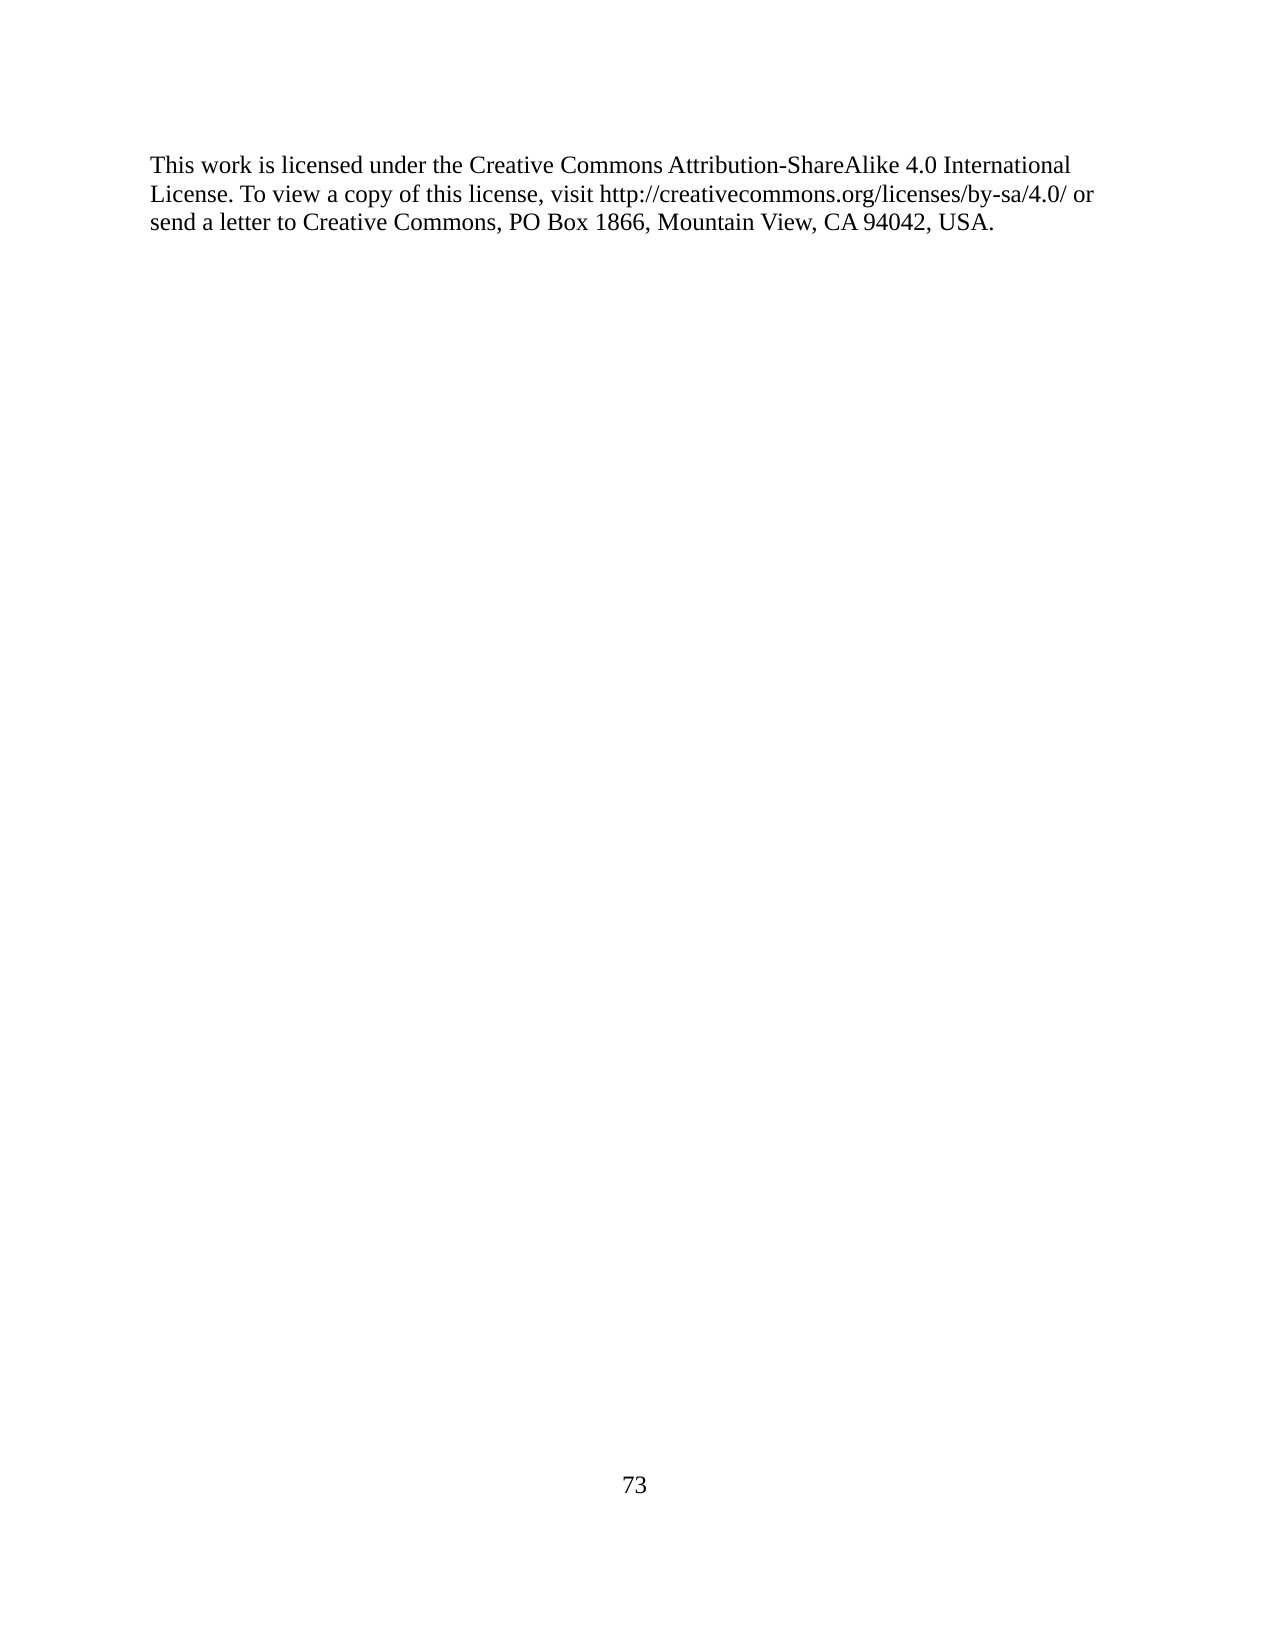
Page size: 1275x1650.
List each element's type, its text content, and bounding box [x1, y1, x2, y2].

text This work is licensed under the Creative Commons Attribution-ShareAlike 4.0 International License. To view a copy of this license, visit http://creativecommons.org/licenses/by-sa/4.0/ or send a letter to Creative Commons, PO Box 1866, Mountain View, CA 94042, USA. [150, 150, 1125, 236]
